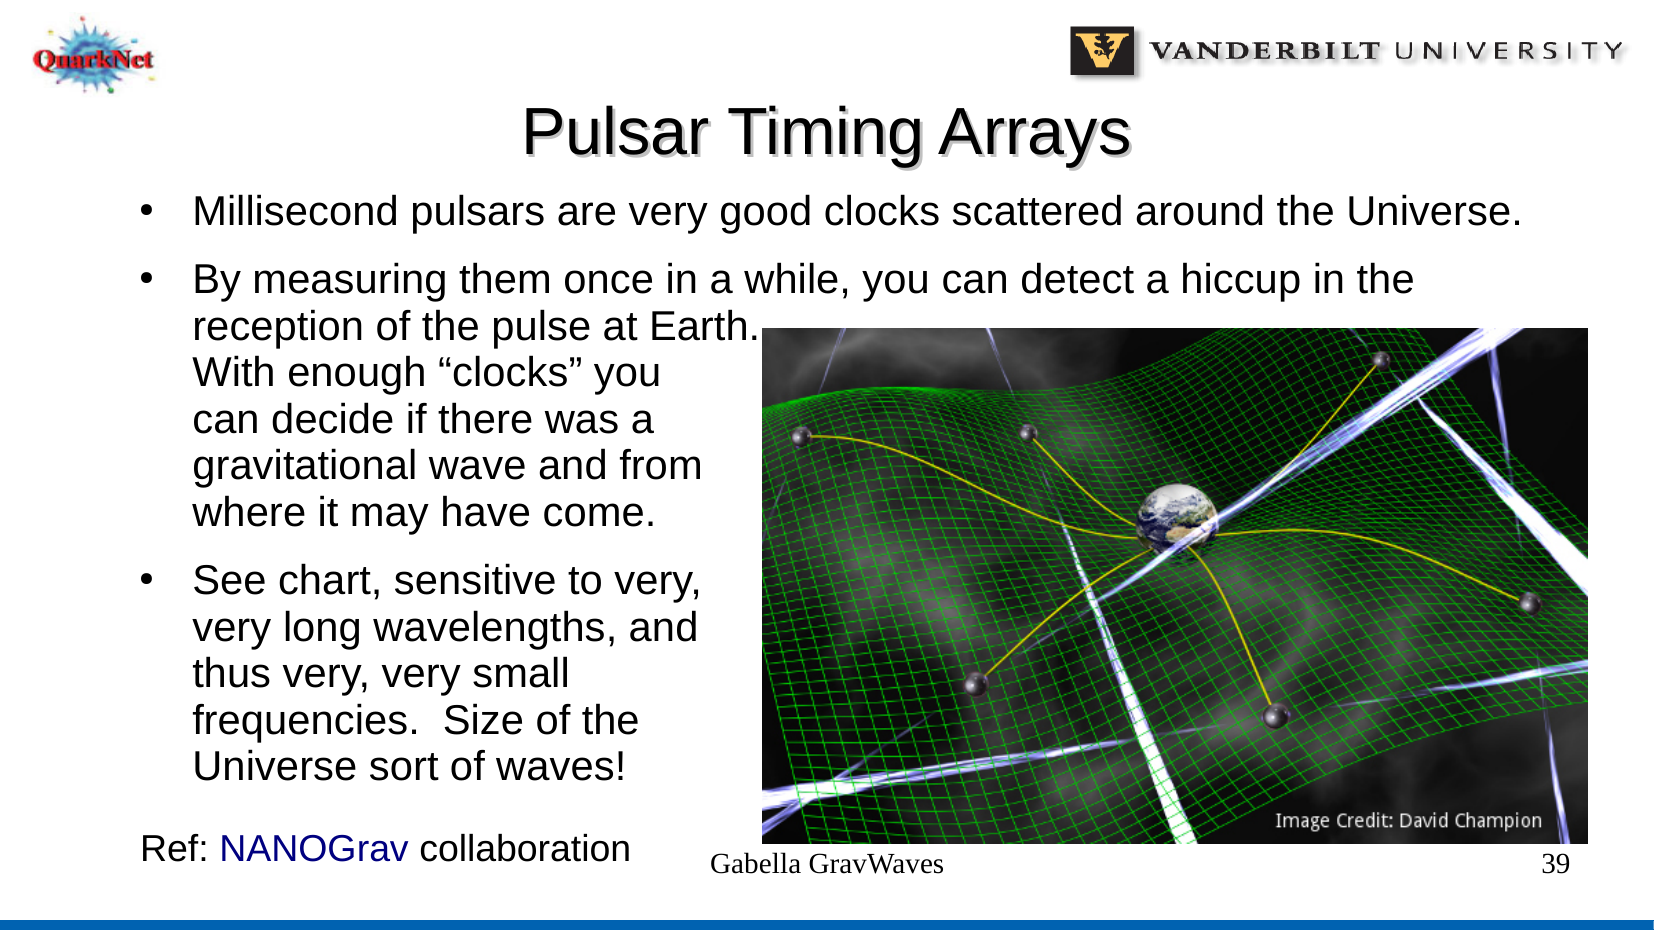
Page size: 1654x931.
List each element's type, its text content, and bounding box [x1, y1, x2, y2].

picture [19, 12, 166, 102]
list Millisecond pulsars are very good clocks scattered around the Universe. By measuring them once in a while, you can detect a hiccup in the reception of the pulse at Earth. With enough “clocks” you can decide if there was a gravitational wave and from where it may have come. See chart, sensitive to very, very long wavelengths, and thus very, very small frequencies. Size of the Universe sort of waves! [121, 187, 1534, 790]
title Pulsar Timing Arrays [82, 93, 1571, 169]
picture [762, 328, 1588, 844]
picture [1067, 23, 1638, 86]
text_box Ref: NANOGrav collaboration [125, 814, 647, 877]
